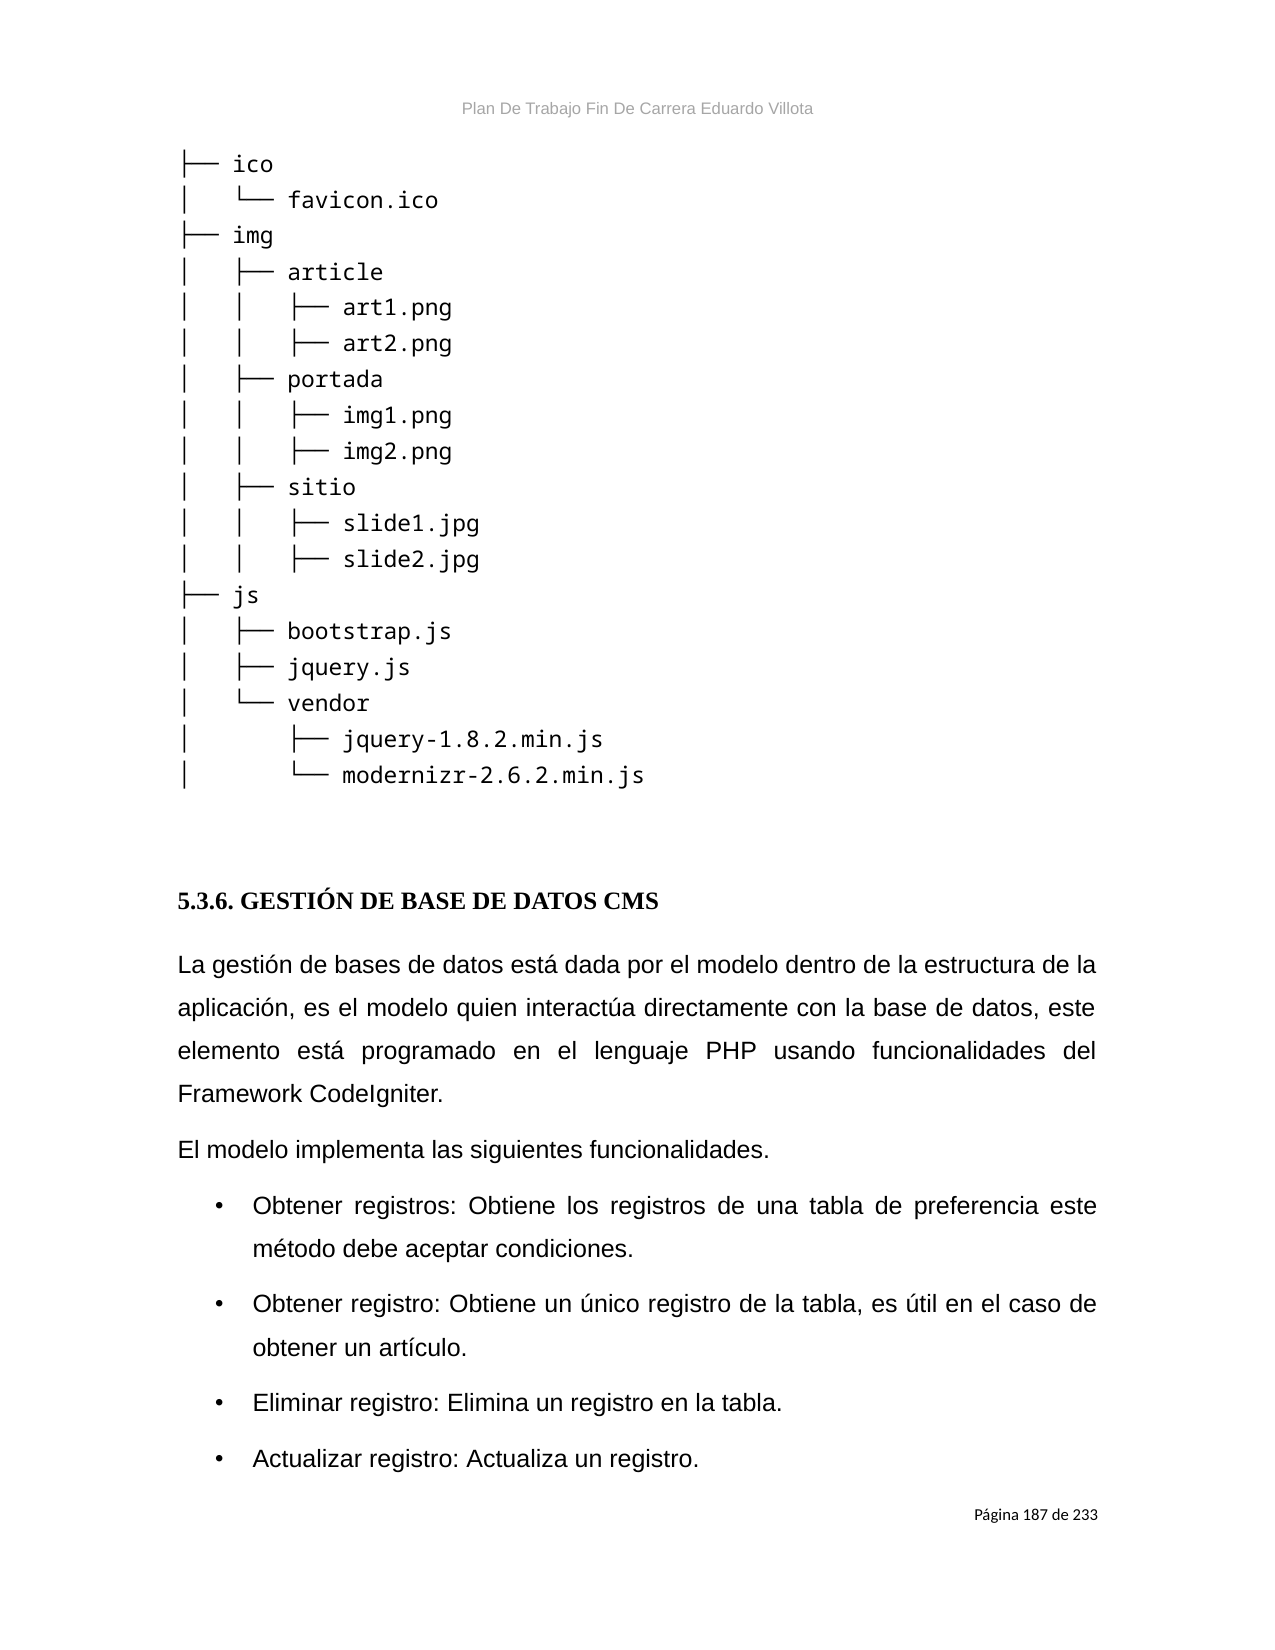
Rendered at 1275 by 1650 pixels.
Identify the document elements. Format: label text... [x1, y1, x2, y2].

text La gestión de bases de datos está dada por el modelo dentro de la estructura de la aplicación, es el modelo quien interactúa directamente con la base de datos, este elemento está programado en el lenguaje PHP usando funcionalidades del Framework CodeIgniter. [177, 950, 1098, 1108]
text │ └── vendor [177, 687, 1098, 718]
text │ └── favicon.ico [177, 183, 1098, 215]
text │ │ ├── slide2.jpg [177, 543, 1098, 574]
text ├── ico [177, 148, 1098, 179]
list Obtener registro: Obtiene un único registro de la tabla, es útil en el caso de obtener un artículo. [215, 1289, 1098, 1361]
text ├── js [177, 579, 1098, 610]
text │ ├── article [177, 255, 1098, 287]
text │ ├── portada [177, 363, 1098, 394]
text │ ├── sitio [177, 471, 1098, 502]
text │ ├── jquery-1.8.2.min.js [177, 723, 1098, 754]
text │ ├── jquery.js [177, 651, 1098, 682]
text │ │ ├── slide1.jpg [177, 507, 1098, 538]
text │ │ ├── art2.png [177, 327, 1098, 358]
text │ │ ├── img1.png [177, 399, 1098, 430]
text │ │ ├── img2.png [177, 435, 1098, 466]
text El modelo implementa las siguientes funcionalidades. [177, 1135, 1098, 1164]
list Eliminar registro: Elimina un registro en la tabla. [215, 1388, 1098, 1417]
text │ └── modernizr-2.6.2.min.js [177, 758, 1098, 790]
list Obtener registros: Obtiene los registros de una tabla de preferencia este método debe aceptar condiciones. [215, 1191, 1098, 1263]
text │ ├── bootstrap.js [177, 615, 1098, 646]
list Actualizar registro: Actualiza un registro. [215, 1444, 1098, 1473]
text ├── img [177, 219, 1098, 251]
text 5.3.6. GESTIÓN DE BASE DE DATOS CMS [177, 886, 1098, 915]
text │ │ ├── art1.png [177, 291, 1098, 323]
